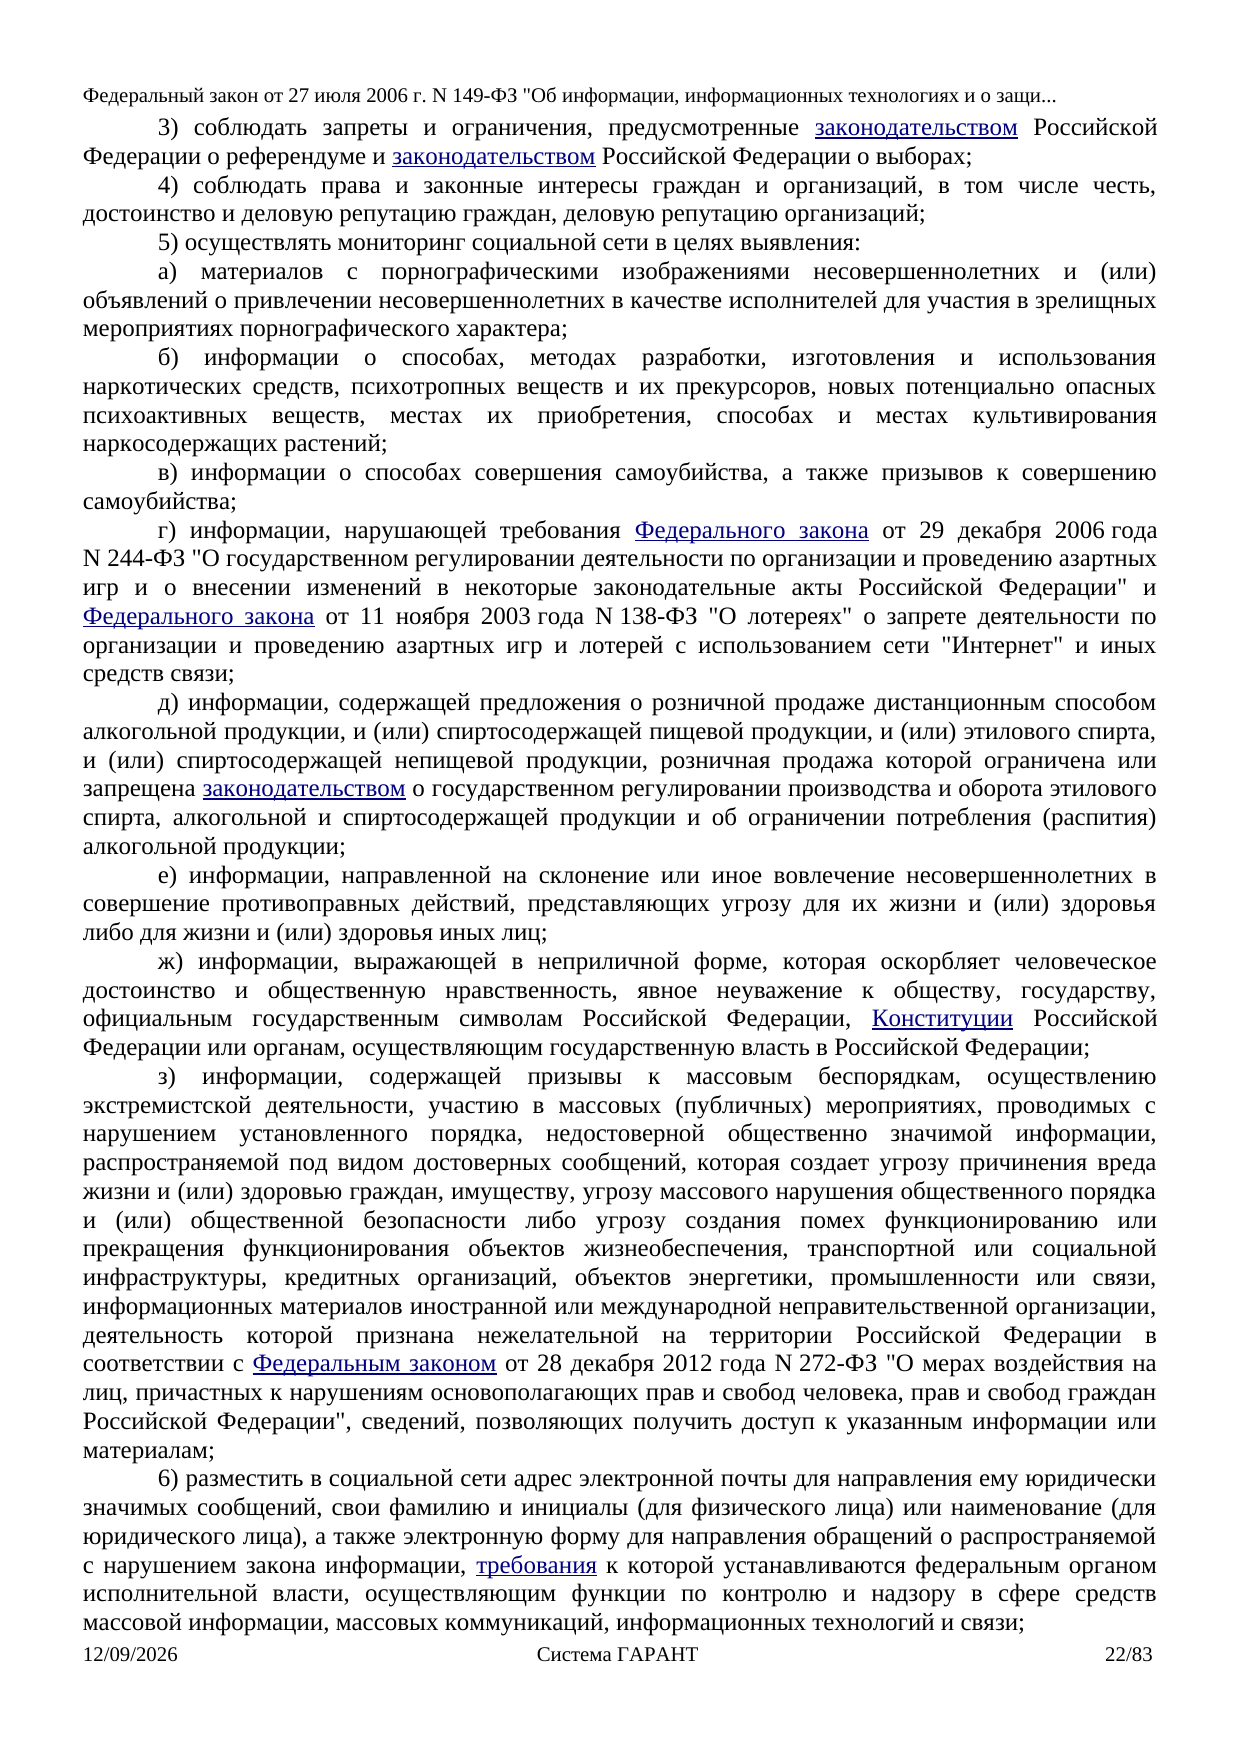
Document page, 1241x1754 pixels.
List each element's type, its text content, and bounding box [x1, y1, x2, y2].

text ж) информации, выражающей в неприличной форме, которая оскорбляет человеческое достоинство и общественную нравственность, явное неуважение к обществу, государству, официальным государственным символам Российской Федерации, Конституции Российской Федерации или органам, осуществляющим государственную власть в Российской Федерации; [83, 946, 1157, 1061]
text а) материалов с порнографическими изображениями несовершеннолетних и (или) объявлений о привлечении несовершеннолетних в качестве исполнителей для участия в зрелищных мероприятиях порнографического характера; [83, 256, 1157, 342]
text г) информации, нарушающей требования Федерального закона от 29 декабря 2006 года N 244-ФЗ "О государственном регулировании деятельности по организации и проведению азартных игр и о внесении изменений в некоторые законодательные акты Российской Федерации" и Федерального закона от 11 ноября 2003 года N 138-ФЗ "О лотереях" о запрете деятельности по организации и проведению азартных игр и лотерей с использованием сети "Интернет" и иных средств связи; [83, 515, 1157, 687]
text 3) соблюдать запреты и ограничения, предусмотренные законодательством Российской Федерации о референдуме и законодательством Российской Федерации о выборах; [83, 112, 1157, 170]
text 4) соблюдать права и законные интересы граждан и организаций, в том числе честь, достоинство и деловую репутацию граждан, деловую репутацию организаций; [83, 170, 1157, 227]
text д) информации, содержащей предложения о розничной продаже дистанционным способом алкогольной продукции, и (или) спиртосодержащей пищевой продукции, и (или) этилового спирта, и (или) спиртосодержащей непищевой продукции, розничная продажа которой ограничена или запрещена законодательством о государственном регулировании производства и оборота этилового спирта, алкогольной и спиртосодержащей продукции и об ограничении потребления (распития) алкогольной продукции; [83, 687, 1157, 860]
text з) информации, содержащей призывы к массовым беспорядкам, осуществлению экстремистской деятельности, участию в массовых (публичных) мероприятиях, проводимых с нарушением установленного порядка, недостоверной общественно значимой информации, распространяемой под видом достоверных сообщений, которая создает угрозу причинения вреда жизни и (или) здоровью граждан, имуществу, угрозу массового нарушения общественного порядка и (или) общественной безопасности либо угрозу создания помех функционированию или прекращения функционирования объектов жизнеобеспечения, транспортной или социальной инфраструктуры, кредитных организаций, объектов энергетики, промышленности или связи, информационных материалов иностранной или международной неправительственной организации, деятельность которой признана нежелательной на территории Российской Федерации в соответствии с Федеральным законом от 28 декабря 2012 года N 272-ФЗ "О мерах воздействия на лиц, причастных к нарушениям основополагающих прав и свобод человека, прав и свобод граждан Российской Федерации", сведений, позволяющих получить доступ к указанным информации или материалам; [83, 1061, 1157, 1463]
text 6) разместить в социальной сети адрес электронной почты для направления ему юридически значимых сообщений, свои фамилию и инициалы (для физического лица) или наименование (для юридического лица), а также электронную форму для направления обращений о распространяемой с нарушением закона информации, требования к которой устанавливаются федеральным органом исполнительной власти, осуществляющим функции по контролю и надзору в сфере средств массовой информации, массовых коммуникаций, информационных технологий и связи; [83, 1463, 1157, 1636]
text 5) осуществлять мониторинг социальной сети в целях выявления: [83, 227, 1157, 256]
text е) информации, направленной на склонение или иное вовлечение несовершеннолетних в совершение противоправных действий, представляющих угрозу для их жизни и (или) здоровья либо для жизни и (или) здоровья иных лиц; [83, 860, 1157, 946]
text в) информации о способах совершения самоубийства, а также призывов к совершению самоубийства; [83, 457, 1157, 515]
text б) информации о способах, методах разработки, изготовления и использования наркотических средств, психотропных веществ и их прекурсоров, новых потенциально опасных психоактивных веществ, местах их приобретения, способах и местах культивирования наркосодержащих растений; [83, 342, 1157, 457]
